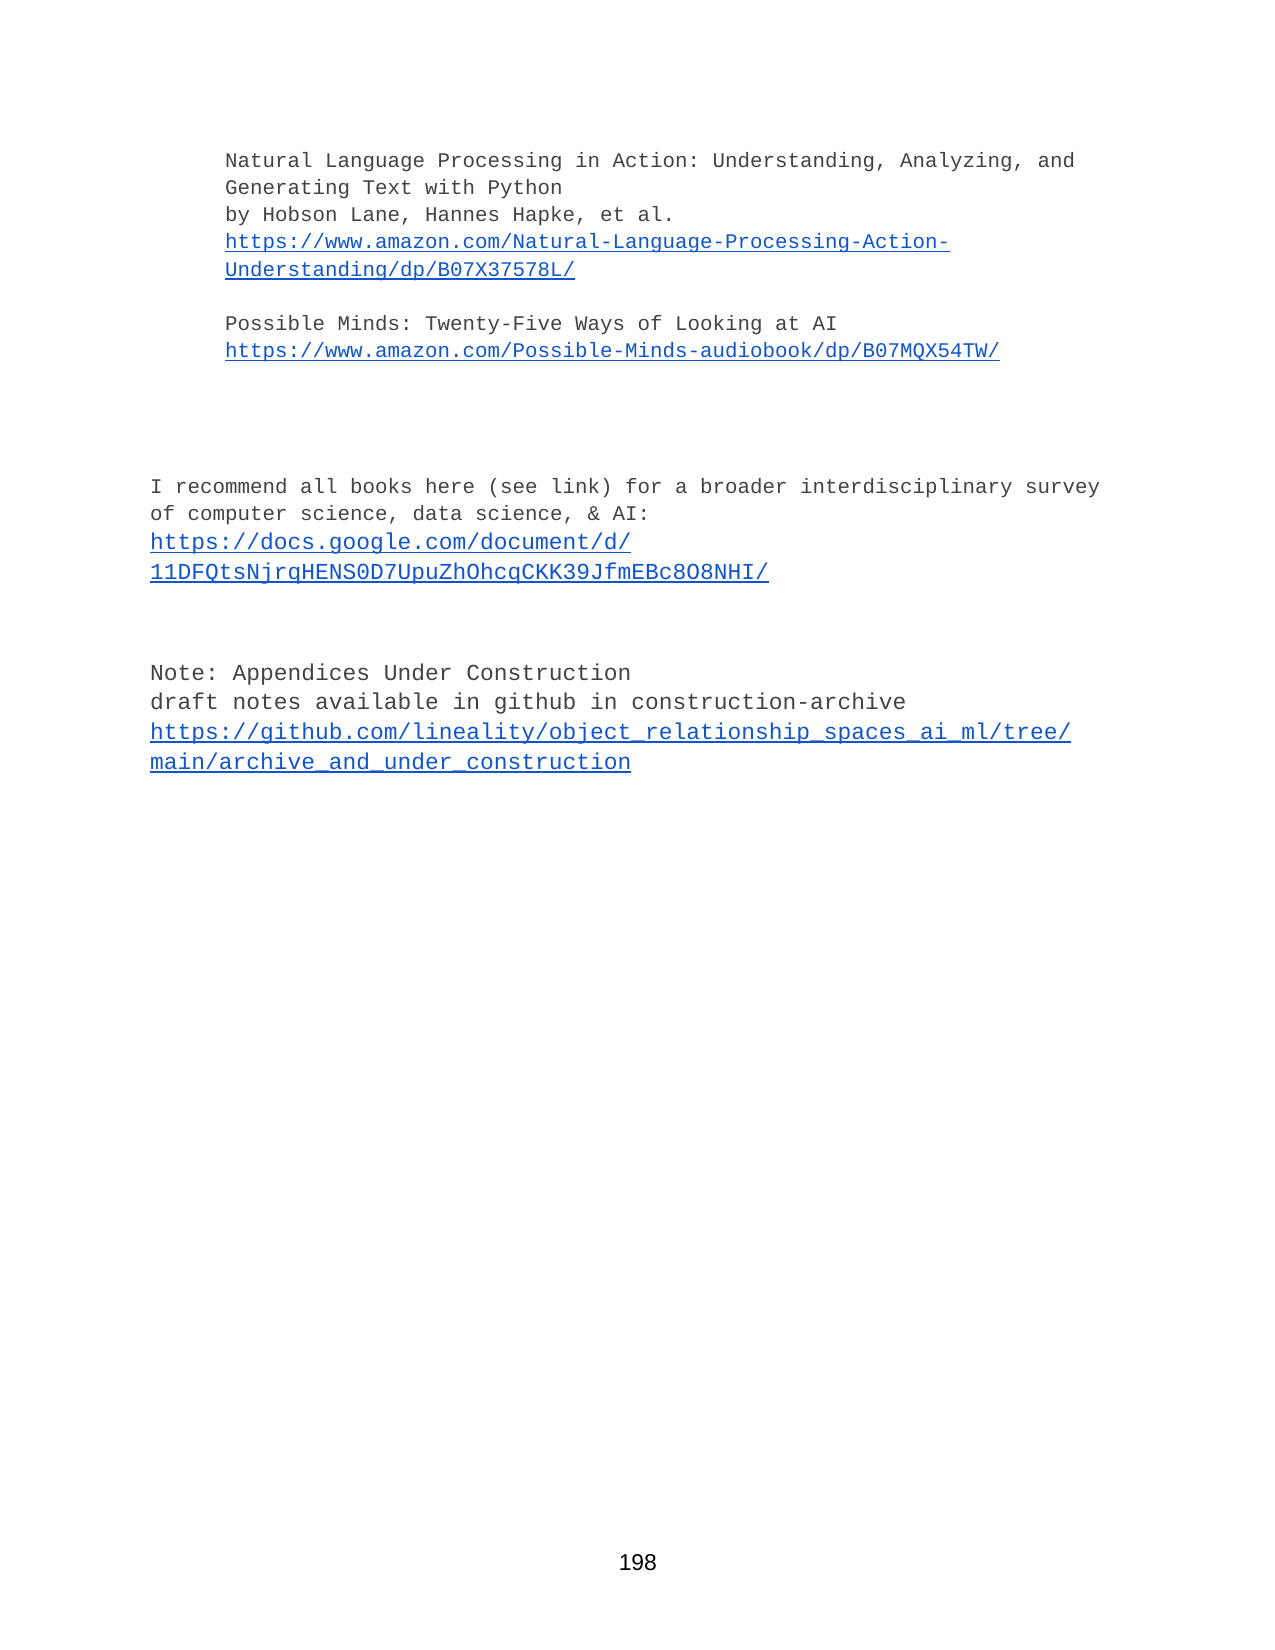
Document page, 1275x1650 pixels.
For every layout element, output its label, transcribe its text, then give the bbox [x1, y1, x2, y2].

text by Hobson Lane, Hannes Hapke, et al. [225, 204, 1125, 228]
text draft notes available in github in construction-archive [150, 691, 1125, 717]
text Possible Minds: Twenty-Five Ways of Looking at AI [150, 313, 1125, 337]
text Note: Appendices Under Construction [150, 661, 1125, 687]
text https://www.amazon.com/Natural-Language-Processing-Action-Understanding/dp/B07X37578L/ [225, 232, 1125, 282]
text Natural Language Processing in Action: Understanding, Analyzing, and Generating Text with Python [225, 150, 1125, 201]
text https://github.com/lineality/object_relationship_spaces_ai_ml/tree/main/archive_and_under_construction [150, 720, 1125, 776]
text I recommend all books here (see link) for a broader interdisciplinary survey of computer science, data science, & AI: [150, 476, 1125, 527]
text https://www.amazon.com/Possible-Minds-audiobook/dp/B07MQX54TW/ [150, 340, 1125, 364]
text https://docs.google.com/document/d/11DFQtsNjrqHENS0D7UpuZhOhcqCKK39JfmEBc8O8NHI/ [150, 531, 1125, 586]
